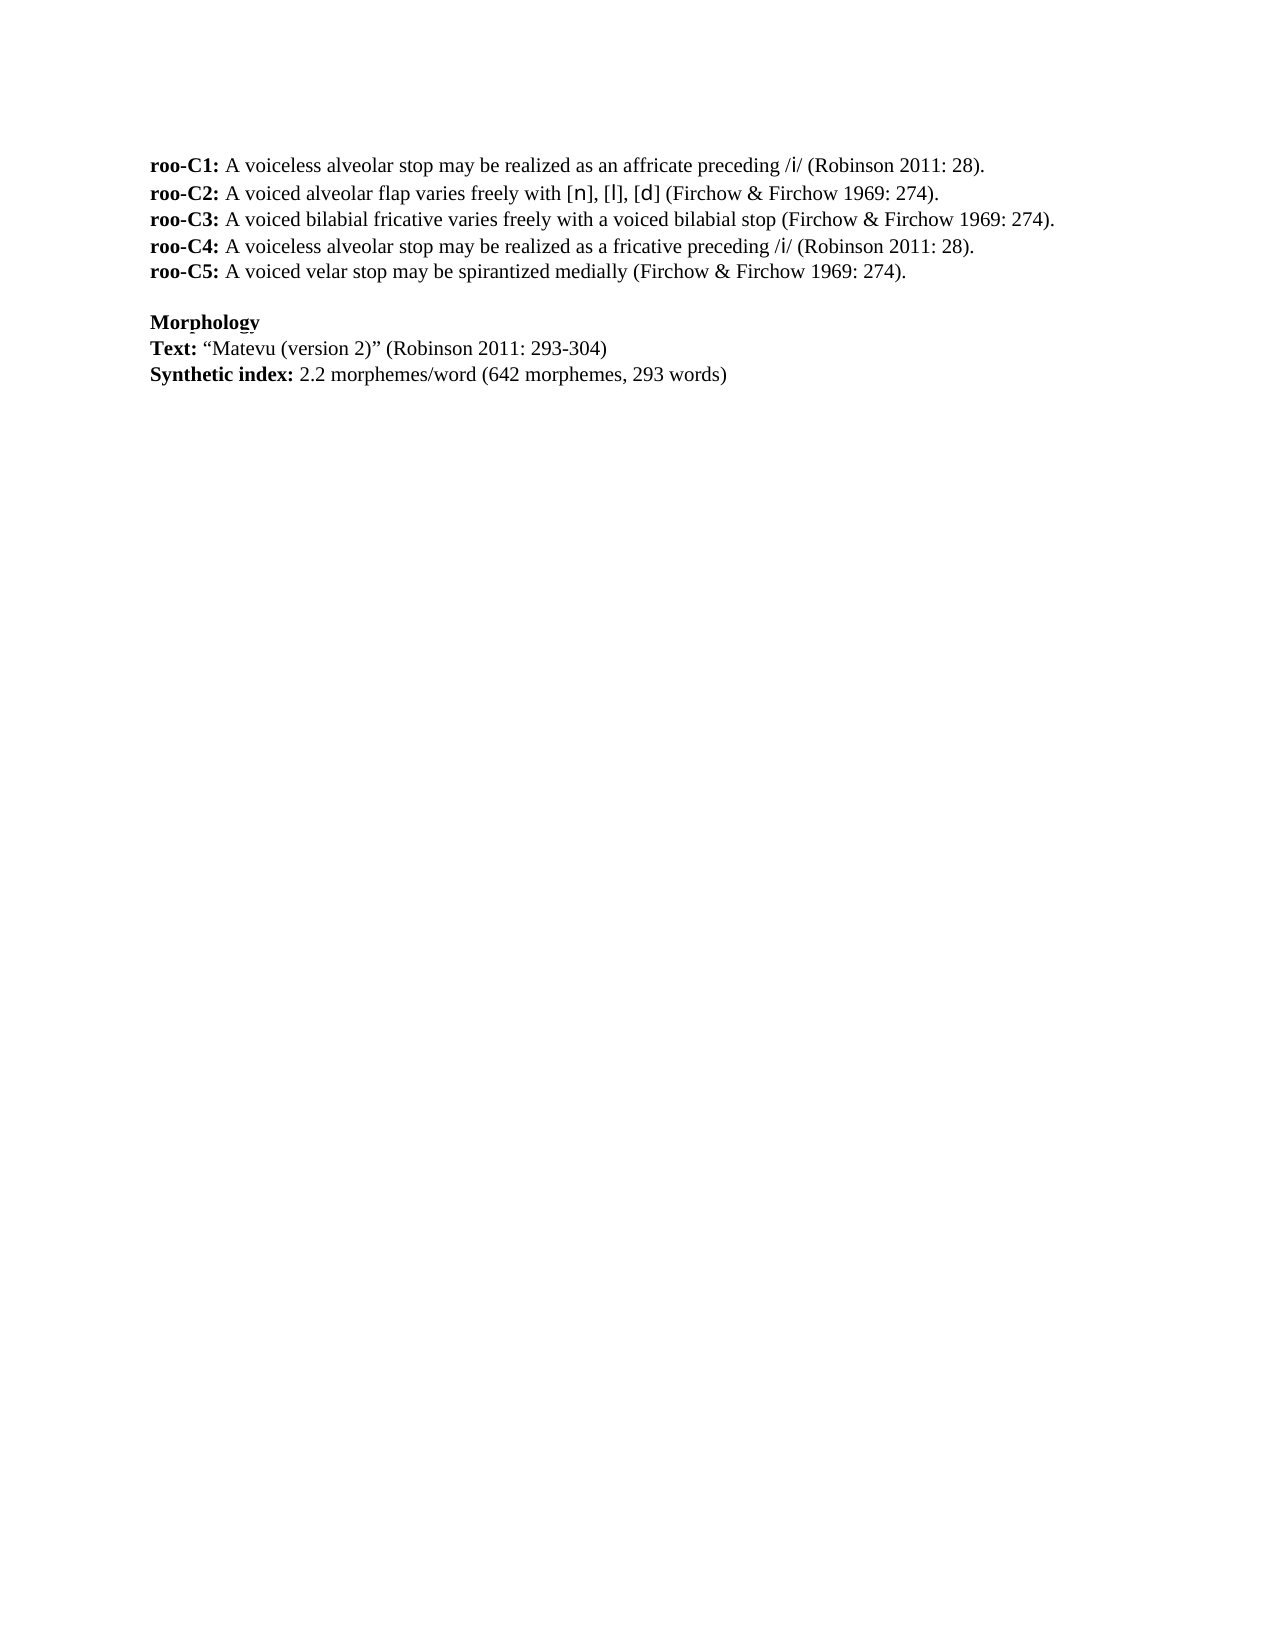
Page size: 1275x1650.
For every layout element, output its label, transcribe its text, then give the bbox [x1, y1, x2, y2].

text roo-C1: A voiceless alveolar stop may be realized as an affricate preceding /i/ (Robinson 2011: 28). [150, 150, 1125, 178]
text roo-C2: A voiced alveolar flap varies freely with [n], [l], [d] (Firchow & Firchow 1969: 274). [150, 178, 1125, 207]
text Morphology [150, 309, 1125, 334]
text roo-C4: A voiceless alveolar stop may be realized as a fricative preceding /i/ (Robinson 2011: 28). [150, 231, 1125, 259]
text Synthetic index: 2.2 morphemes/word (642 morphemes, 293 words) [150, 362, 1125, 386]
text roo-C3: A voiced bilabial fricative varies freely with a voiced bilabial stop (Firchow & Firchow 1969: 274). [150, 207, 1125, 231]
text roo-C5: A voiced velar stop may be spirantized medially (Firchow & Firchow 1969: 274). [150, 259, 1125, 283]
text Text: “Matevu (version 2)” (Robinson 2011: 293-304) [150, 336, 1125, 360]
